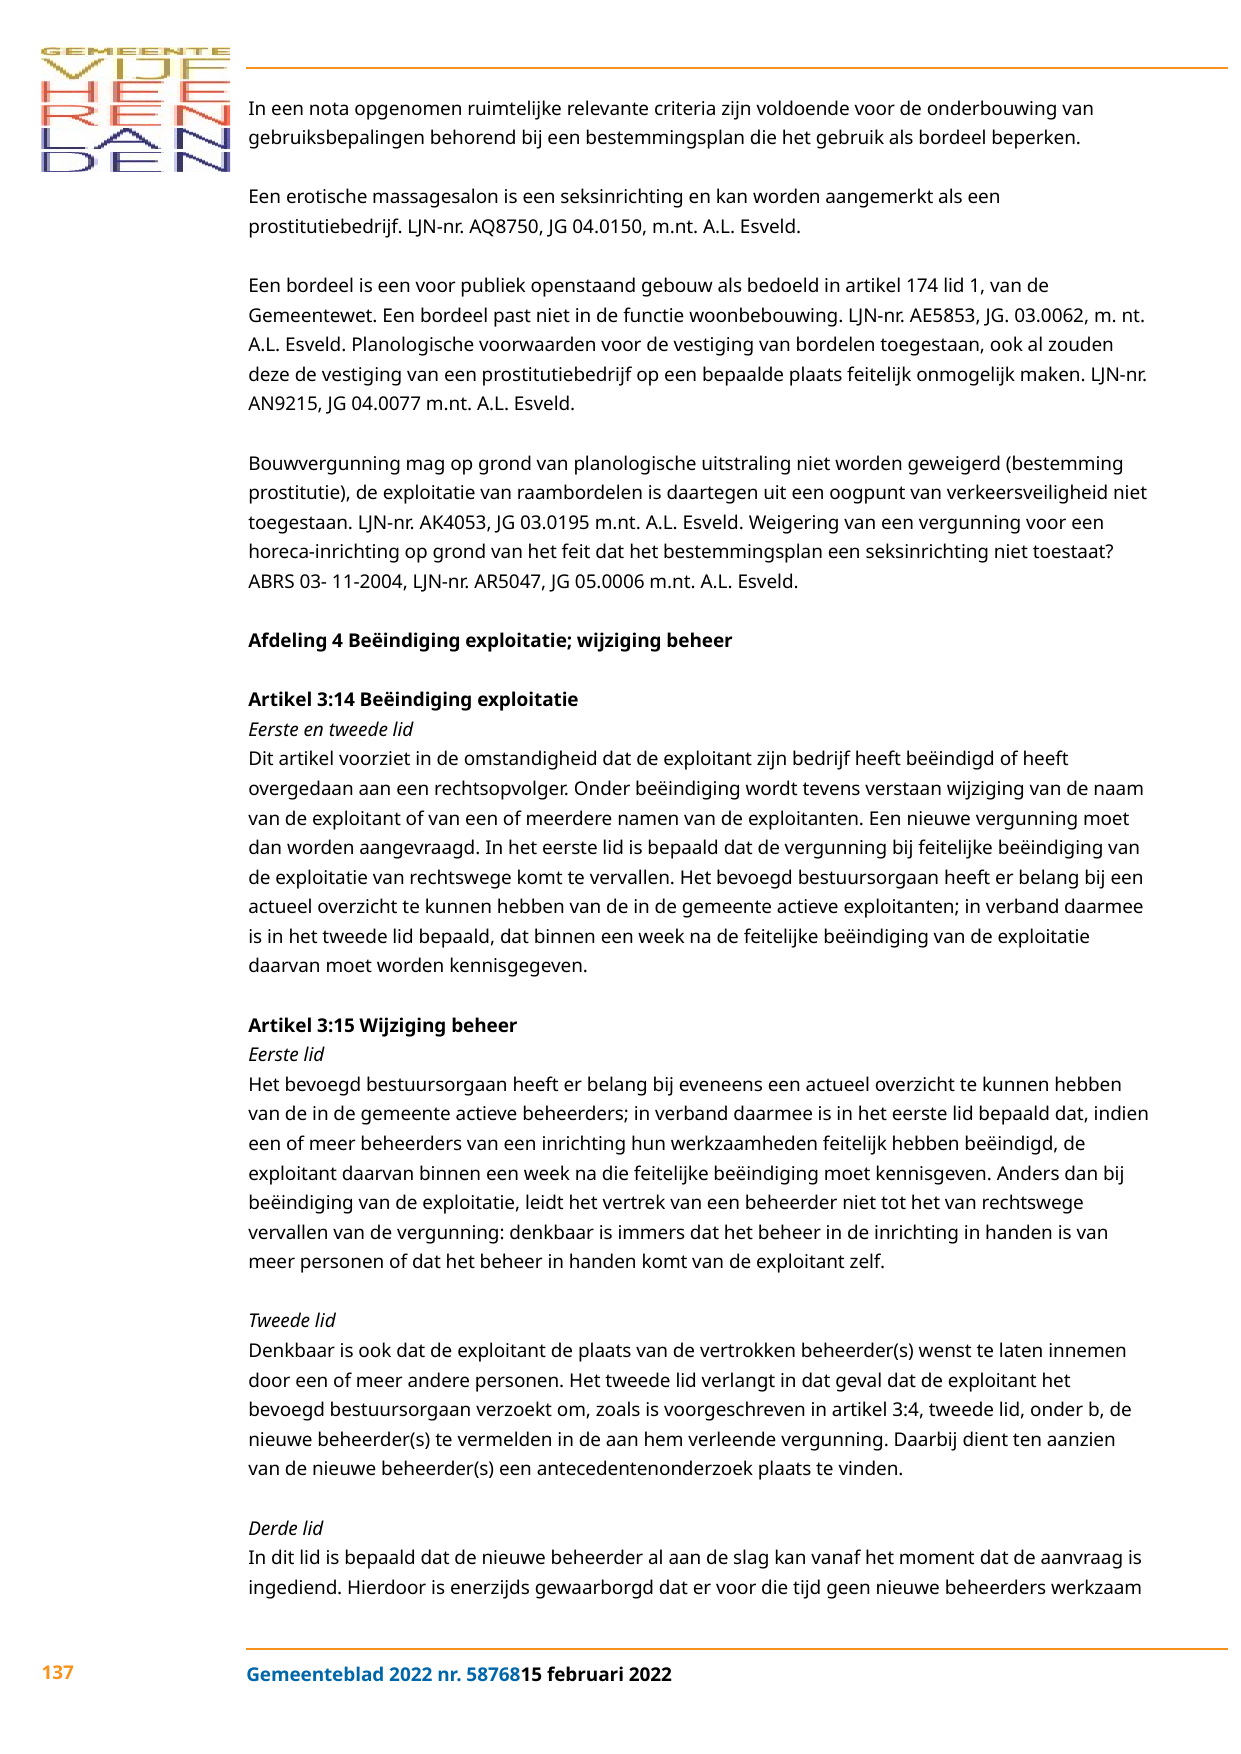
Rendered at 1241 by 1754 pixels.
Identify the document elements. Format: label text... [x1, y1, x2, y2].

text Derde lid [248, 1515, 1152, 1541]
text Dit artikel voorziet in de omstandigheid dat de exploitant zijn bedrijf heeft beëindigd of heeft overgedaan aan een rechtsopvolger. Onder beëindiging wordt tevens verstaan wijziging van de naam van de exploitant of van een of meerdere namen van de exploitanten. Een nieuwe vergunning moet dan worden aangevraagd. In het eerste lid is bepaald dat de vergunning bij feitelijke beëindiging van de exploitatie van rechtswege komt te vervallen. Het bevoegd bestuursorgaan heeft er belang bij een actueel overzicht te kunnen hebben van de in de gemeente actieve exploitanten; in verband daarmee is in het tweede lid bepaald, dat binnen een week na de feitelijke beëindiging van de exploitatie daarvan moet worden kennisgegeven. [248, 746, 1152, 978]
picture [41, 47, 231, 172]
text Tweede lid [248, 1308, 1152, 1333]
text Eerste en tweede lid [248, 716, 1152, 742]
text Het bevoegd bestuursorgaan heeft er belang bij eveneens een actueel overzicht te kunnen hebben van de in de gemeente actieve beheerders; in verband daarmee is in het eerste lid bepaald dat, indien een of meer beheerders van een inrichting hun werkzaamheden feitelijk hebben beëindigd, de exploitant daarvan binnen een week na die feitelijke beëindiging moet kennisgeven. Anders dan bij beëindiging van de exploitatie, leidt het vertrek van een beheerder niet tot het van rechtswege vervallen van de vergunning: denkbaar is immers dat het beheer in de inrichting in handen is van meer personen of dat het beheer in handen komt van de exploitant zelf. [248, 1071, 1152, 1274]
text In dit lid is bepaald dat de nieuwe beheerder al aan de slag kan vanaf het moment dat de aanvraag is ingediend. Hierdoor is enerzijds gewaarborgd dat er voor die tijd geen nieuwe beheerders werkzaam [248, 1544, 1152, 1600]
text Afdeling 4 Beëindiging exploitatie; wijziging beheer [248, 627, 1152, 653]
text Een erotische massagesalon is een seksinrichting en kan worden aangemerkt als een prostitutiebedrijf. LJN-nr. AQ8750, JG 04.0150, m.nt. A.L. Esveld. [248, 183, 1152, 239]
text Een bordeel is een voor publiek openstaand gebouw als bedoeld in artikel 174 lid 1, van de Gemeentewet. Een bordeel past niet in de functie woonbebouwing. LJN-nr. AE5853, JG. 03.0062, m. nt. A.L. Esveld. Planologische voorwaarden voor de vestiging van bordelen toegestaan, ook al zouden deze de vestiging van een prostitutiebedrijf op een bepaalde plaats feitelijk onmogelijk maken. LJN-nr. AN9215, JG 04.0077 m.nt. A.L. Esveld. [248, 272, 1152, 416]
text Artikel 3:14 Beëindiging exploitatie [248, 686, 1152, 712]
text Bouwvergunning mag op grond van planologische uitstraling niet worden geweigerd (bestemming prostitutie), de exploitatie van raambordelen is daartegen uit een oogpunt van verkeersveiligheid niet toegestaan. LJN-nr. AK4053, JG 03.0195 m.nt. A.L. Esveld. Weigering van een vergunning voor een horeca-inrichting op grond van het feit dat het bestemmingsplan een seksinrichting niet toestaat? ABRS 03- 11-2004, LJN-nr. AR5047, JG 05.0006 m.nt. A.L. Esveld. [248, 450, 1152, 594]
text Artikel 3:15 Wijziging beheer [248, 1012, 1152, 1038]
text In een nota opgenomen ruimtelijke relevante criteria zijn voldoende voor de onderbouwing van gebruiksbepalingen behorend bij een bestemmingsplan die het gebruik als bordeel beperken. [248, 95, 1152, 150]
text Eerste lid [248, 1041, 1152, 1067]
text Denkbaar is ook dat de exploitant de plaats van de vertrokken beheerder(s) wenst te laten innemen door een of meer andere personen. Het tweede lid verlangt in dat geval dat de exploitant het bevoegd bestuursorgaan verzoekt om, zoals is voorgeschreven in artikel 3:4, tweede lid, onder b, de nieuwe beheerder(s) te vermelden in de aan hem verleende vergunning. Daarbij dient ten aanzien van de nieuwe beheerder(s) een antecedentenonderzoek plaats te vinden. [248, 1337, 1152, 1481]
